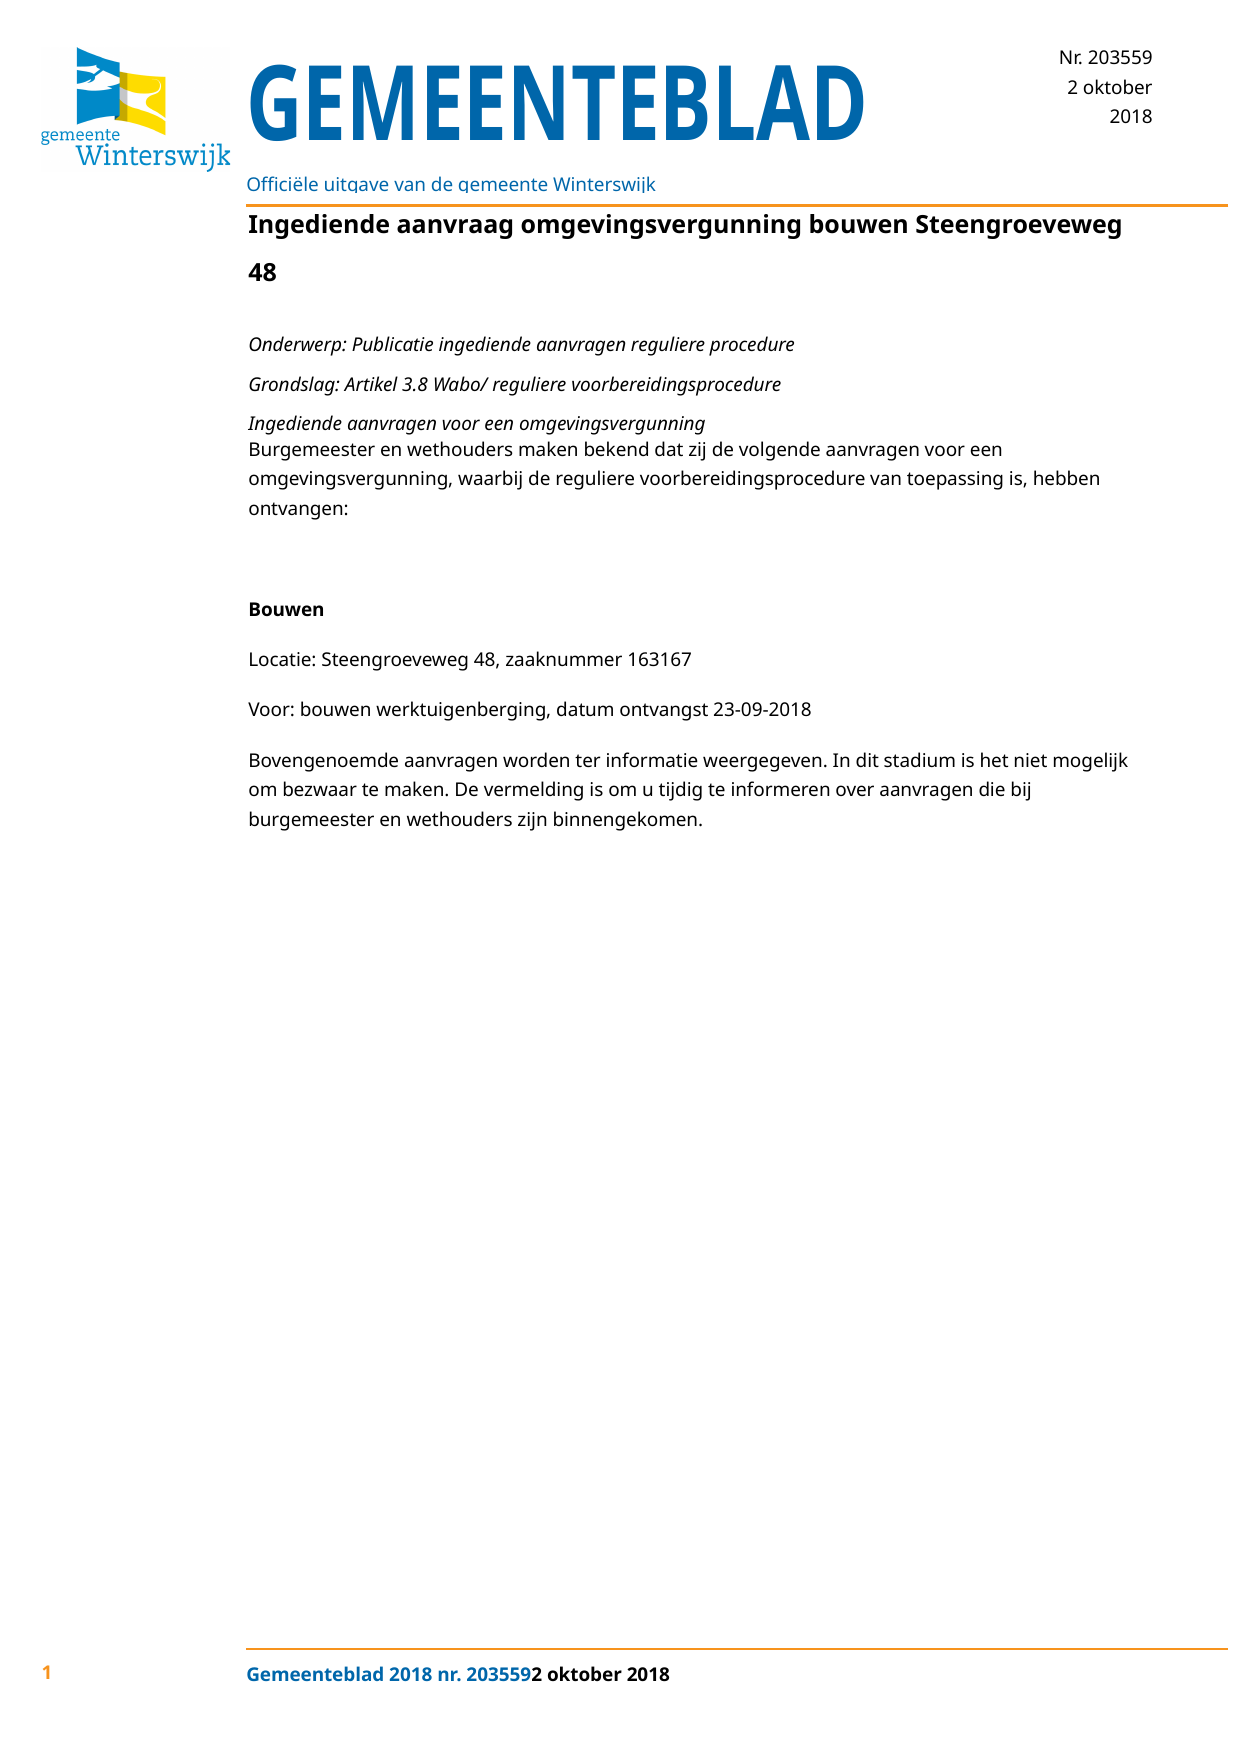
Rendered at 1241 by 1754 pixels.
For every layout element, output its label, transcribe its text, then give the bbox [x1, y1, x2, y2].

text Ingediende aanvragen voor een omgevingsvergunning [248, 410, 1152, 436]
text Burgemeester en wethouders maken bekend dat zij de volgende aanvragen voor een omgevingsvergunning, waarbij de reguliere voorbereidingsprocedure van toepassing is, hebben ontvangen: [248, 436, 1152, 521]
text Grondslag: Artikel 3.8 Wabo/ reguliere voorbereidingsprocedure [248, 371, 1152, 396]
text Ingediende aanvraag omgevingsvergunning bouwen Steengroeveweg 48 [248, 207, 1152, 288]
text Bovengenoemde aanvragen worden ter informatie weergegeven. In dit stadium is het niet mogelijk om bezwaar te maken. De vermelding is om u tijdig te informeren over aanvragen die bij burgemeester en wethouders zijn binnengekomen. [248, 747, 1152, 832]
text Onderwerp: Publicatie ingediende aanvragen reguliere procedure [248, 331, 1152, 357]
text Locatie: Steengroeveweg 48, zaaknummer 163167 [248, 646, 1152, 672]
picture [41, 47, 231, 172]
text Bouwen [248, 596, 1152, 621]
picture [225, 153, 231, 162]
text Voor: bouwen werktuigenberging, datum ontvangst 23-09-2018 [248, 697, 1152, 722]
